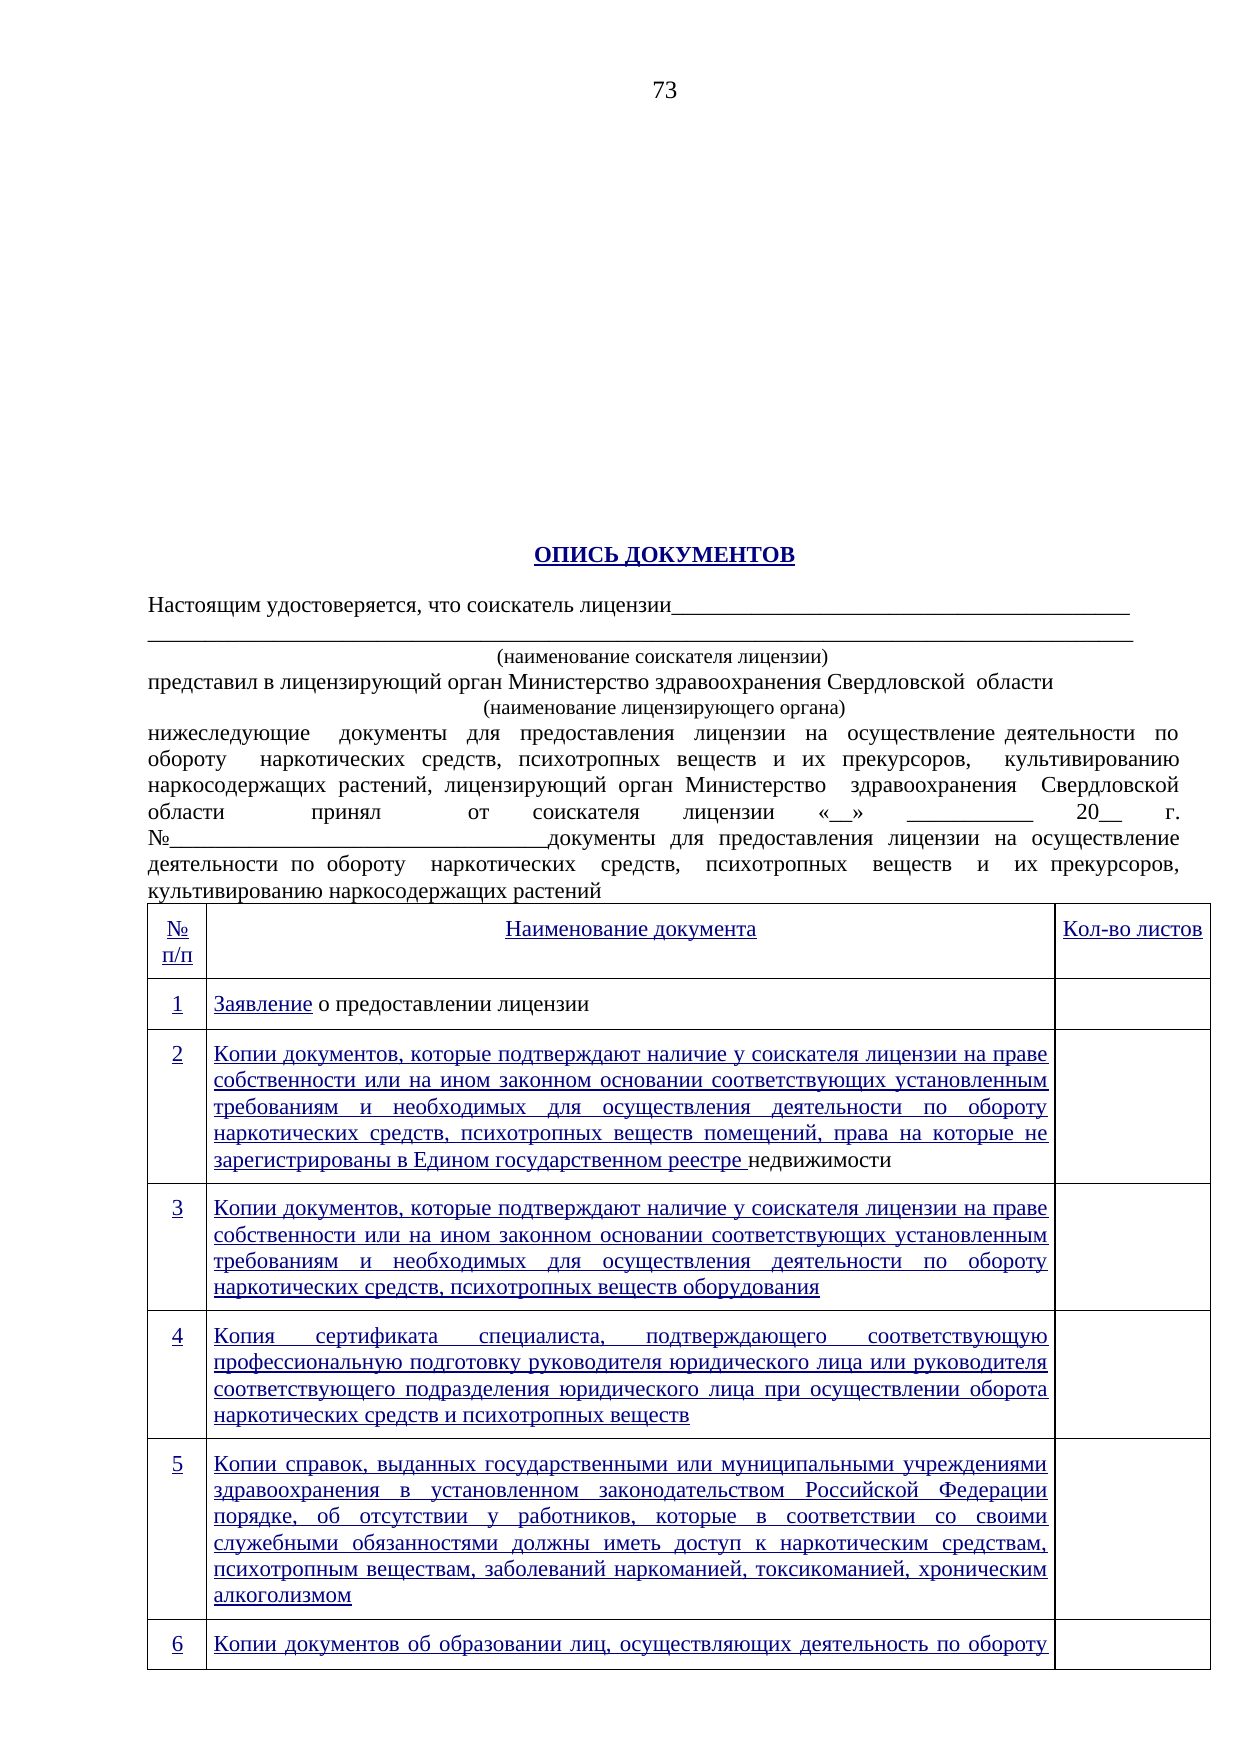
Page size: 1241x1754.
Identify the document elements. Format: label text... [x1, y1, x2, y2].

table_cell [1217, 1438, 1228, 1618]
table_cell 1 [148, 979, 206, 1028]
table_cell 5 [148, 1439, 206, 1618]
table_header [1211, 903, 1217, 978]
table_cell [1056, 1030, 1210, 1183]
table_cell Копии документов об образовании лиц, осуществляющих деятельность по обороту [207, 1620, 1054, 1669]
table_header [1217, 903, 1228, 978]
text Настоящим удостоверяется, что соискатель лицензии________________________________________ [148, 592, 1181, 618]
table_cell Копии справок, выданных государственными или муниципальными учреждениями здравоохранения в установленном законодательством Российской Федерации порядке, об отсутствии у работников, которые в соответствии со своими служебными обязанностями должны иметь доступ к наркотическим средствам, психотропным веществам, заболеваний наркоманией, токсикоманией, хроническим алкоголизмом [207, 1439, 1054, 1618]
table_cell [1211, 1310, 1217, 1438]
table_cell [1211, 1029, 1217, 1183]
table_cell [143, 1619, 147, 1669]
table_cell [1211, 978, 1217, 1028]
table_cell [1217, 1619, 1228, 1669]
table_cell Заявление о предоставлении лицензии [207, 979, 1054, 1028]
table_cell 3 [148, 1184, 206, 1310]
text ______________________________________________________________________________________ [148, 618, 1181, 644]
table_cell [1217, 1310, 1228, 1438]
table_cell [1217, 1029, 1228, 1183]
table_header № п/п [148, 904, 206, 978]
table_cell [143, 978, 147, 1028]
table_header Наименование документа [207, 904, 1054, 978]
table_cell Копии документов, которые подтверждают наличие у соискателя лицензии на праве собственности или на ином законном основании соответствующих установленным требованиям и необходимых для осуществления деятельности по обороту наркотических средств, психотропных веществ помещений, права на которые не зарегистрированы в Едином государственном реестре недвижимости [207, 1030, 1054, 1183]
table_cell 6 [148, 1620, 206, 1669]
table_cell [143, 1438, 147, 1618]
table_cell [143, 1029, 147, 1183]
table_cell [1211, 1183, 1217, 1310]
text (наименование лицензирующего органа) [148, 695, 1181, 719]
table_cell [1211, 1438, 1217, 1618]
table_header [143, 903, 147, 978]
table_cell [143, 1310, 147, 1438]
table_cell [1056, 1184, 1210, 1310]
table_cell 4 [148, 1311, 206, 1438]
table_cell [1056, 979, 1210, 1028]
table_cell [1056, 1620, 1210, 1669]
table_header Кол-во листов [1056, 904, 1210, 978]
table_cell [1211, 1619, 1217, 1669]
text представил в лицензирующий орган Министерство здравоохранения Свердловской области [148, 668, 1181, 695]
text (наименование соискателя лицензии) [148, 644, 1181, 668]
table_cell Копии документов, которые подтверждают наличие у соискателя лицензии на праве собственности или на ином законном основании соответствующих установленным требованиям и необходимых для осуществления деятельности по обороту наркотических средств, психотропных веществ оборудования [207, 1184, 1054, 1310]
table_cell Копия сертификата специалиста, подтверждающего соответствующую профессиональную подготовку руководителя юридического лица или руководителя соответствующего подразделения юридического лица при осуществлении оборота наркотических средств и психотропных веществ [207, 1311, 1054, 1438]
table_cell [1056, 1311, 1210, 1438]
text нижеследующие документы для предоставления лицензии на осуществление деятельности по обороту наркотических средств, психотропных веществ и их прекурсоров, культивированию наркосодержащих растений, лицензирующий орган Министерство здравоохранения Свердловской области принял от соискателя лицензии «__» ___________ 20__ г. №_________________________________документы для предоставления лицензии на осуществление деятельности по обороту наркотических средств, психотропных веществ и их прекурсоров, культивированию наркосодержащих растений [148, 719, 1181, 903]
table_cell [143, 1183, 147, 1310]
table_cell 2 [148, 1030, 206, 1183]
table_cell [1217, 978, 1228, 1028]
table_cell [1217, 1183, 1228, 1310]
table_cell [1056, 1439, 1210, 1618]
text ОПИСЬ ДОКУМЕНТОВ [148, 542, 1181, 568]
